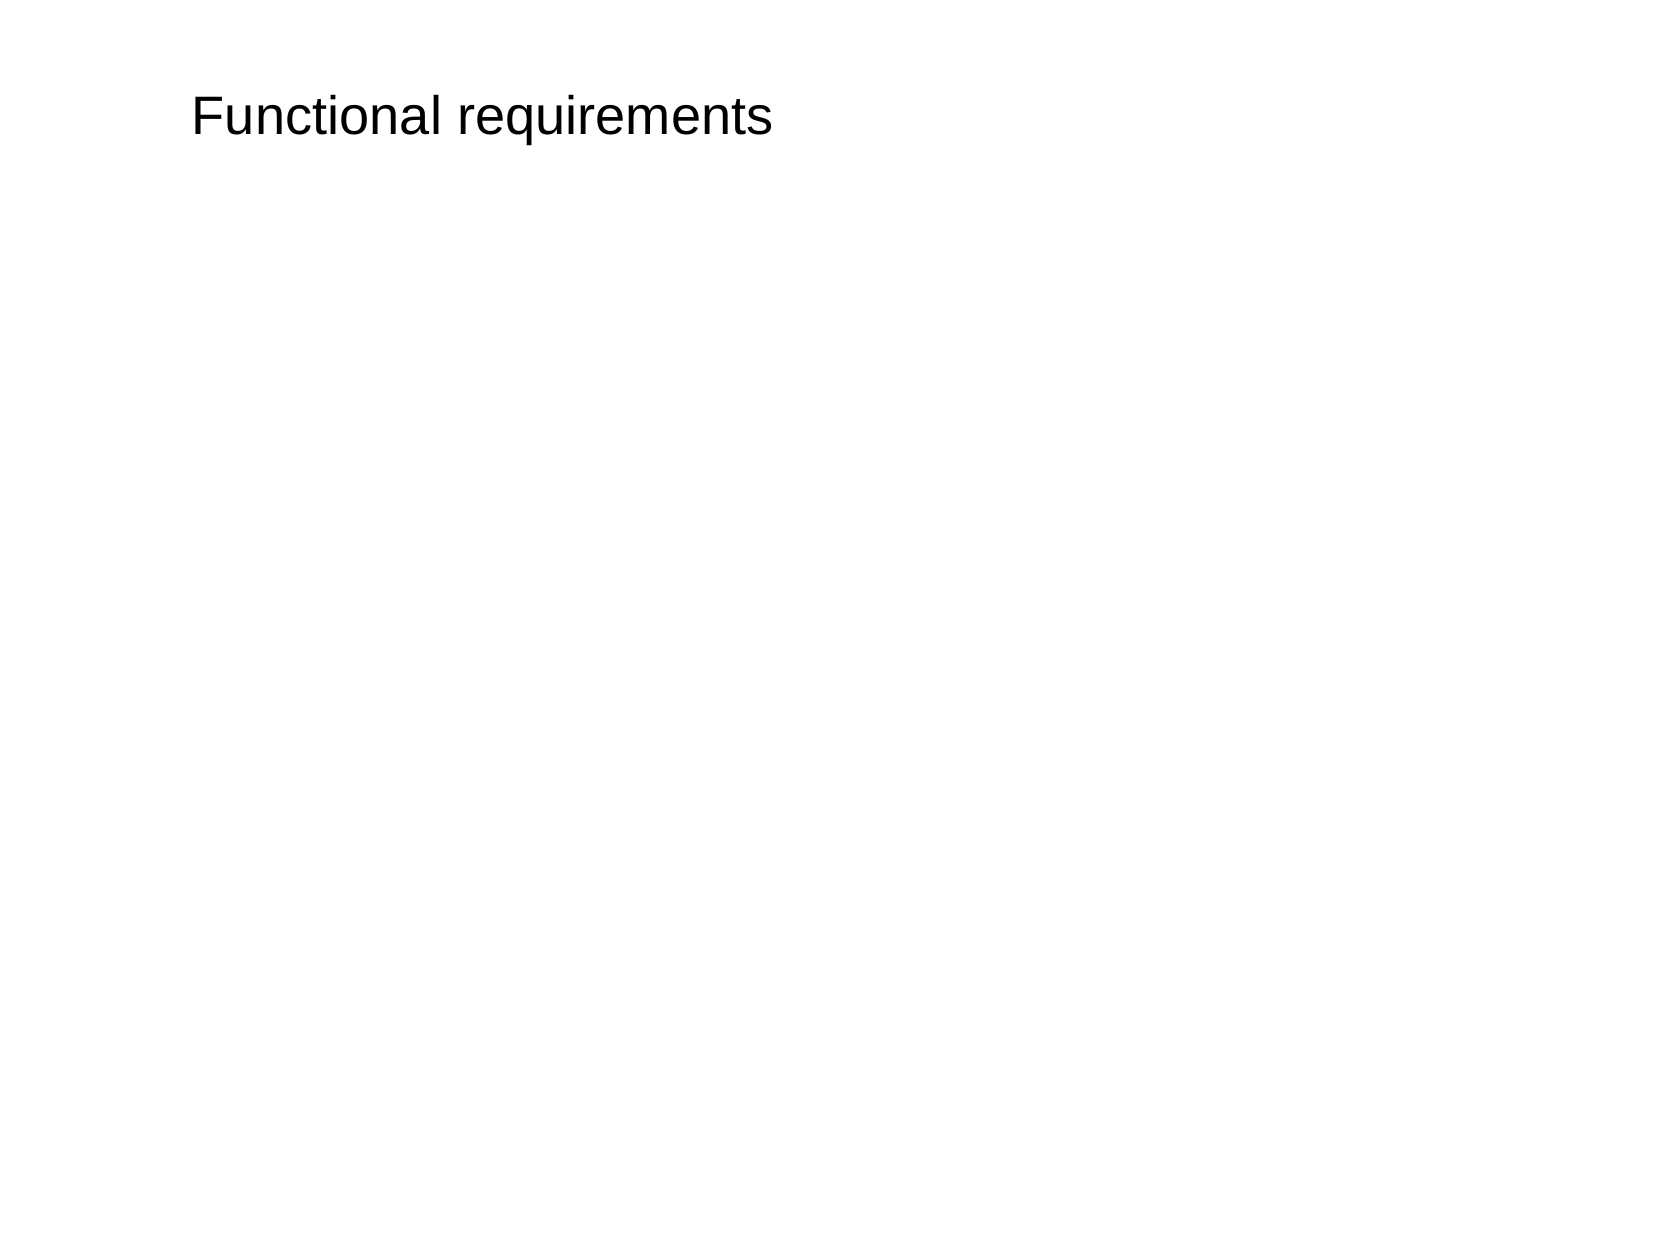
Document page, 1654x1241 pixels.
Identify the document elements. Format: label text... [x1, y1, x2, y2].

text_box Functional requirements [177, 78, 1394, 154]
